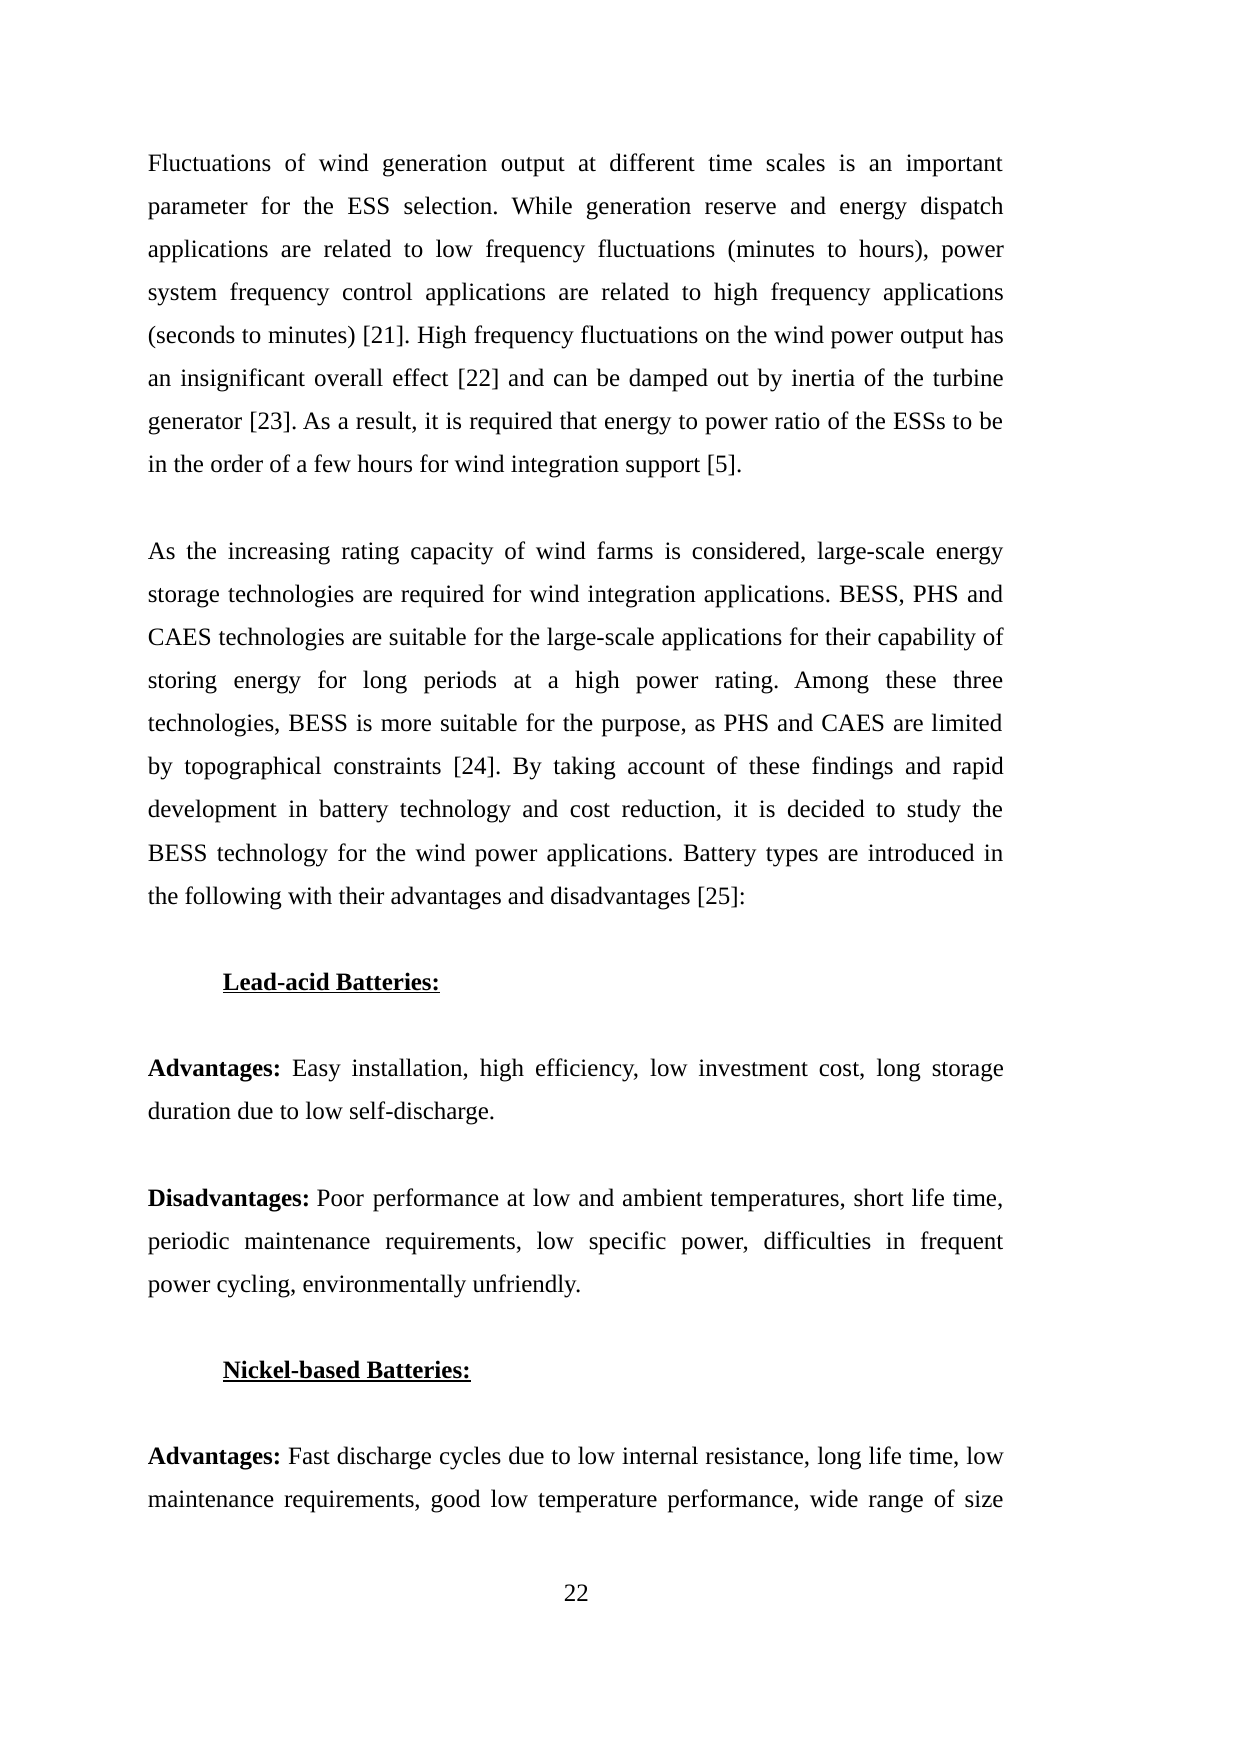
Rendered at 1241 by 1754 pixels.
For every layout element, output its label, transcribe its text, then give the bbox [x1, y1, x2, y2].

text Advantages: Fast discharge cycles due to low internal resistance, long life time, low maintenance requirements, good low temperature performance, wide range of size [148, 1441, 1004, 1513]
text Lead-acid Batteries: [148, 967, 1004, 996]
text Disadvantages: Poor performance at low and ambient temperatures, short life time, periodic maintenance requirements, low specific power, difficulties in frequent power cycling, environmentally unfriendly. [148, 1183, 1004, 1298]
text Advantages: Easy installation, high efficiency, low investment cost, long storage duration due to low self-discharge. [148, 1053, 1004, 1125]
text Fluctuations of wind generation output at different time scales is an important parameter for the ESS selection. While generation reserve and energy dispatch applications are related to low frequency fluctuations (minutes to hours), power system frequency control applications are related to high frequency applications (seconds to minutes) [21]. High frequency fluctuations on the wind power output has an insignificant overall effect [22] and can be damped out by inertia of the turbine generator [23]. As a result, it is required that energy to power ratio of the ESSs to be in the order of a few hours for wind integration support [5]. [148, 148, 1004, 478]
text As the increasing rating capacity of wind farms is considered, large-scale energy storage technologies are required for wind integration applications. BESS, PHS and CAES technologies are suitable for the large-scale applications for their capability of storing energy for long periods at a high power rating. Among these three technologies, BESS is more suitable for the purpose, as PHS and CAES are limited by topographical constraints [24]. By taking account of these findings and rapid development in battery technology and cost reduction, it is decided to study the BESS technology for the wind power applications. Battery types are introduced in the following with their advantages and disadvantages [25]: [148, 536, 1004, 909]
text Nickel-based Batteries: [148, 1355, 1004, 1384]
